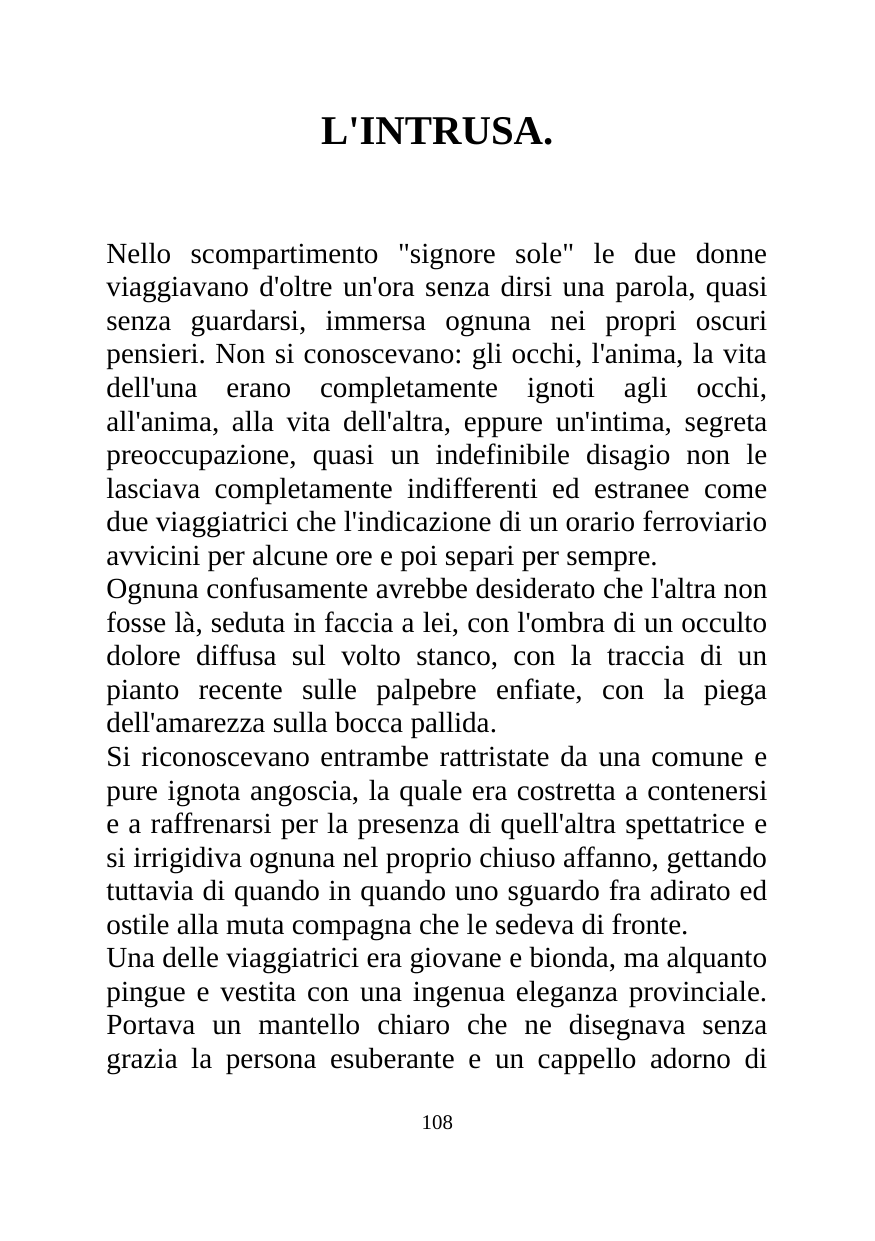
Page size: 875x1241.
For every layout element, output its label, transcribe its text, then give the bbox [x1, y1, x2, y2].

subtitle L'INTRUSA. [106, 106, 768, 153]
text Ognuna confusamente avrebbe desiderato che l'altra non fosse là, seduta in faccia a lei, con l'ombra di un occulto dolore diffusa sul volto stanco, con la traccia di un pianto recente sulle palpebre enfiate, con la piega dell'amarezza sulla bocca pallida. [106, 571, 768, 739]
text Si riconoscevano entrambe rattristate da una comune e pure ignota angoscia, la quale era costretta a contenersi e a raffrenarsi per la presenza di quell'altra spettatrice e si irrigidiva ognuna nel proprio chiuso affanno, gettando tuttavia di quando in quando uno sguardo fra adirato ed ostile alla muta compagna che le sedeva di fronte. [106, 739, 768, 940]
text Nello scompartimento "signore sole" le due donne viaggiavano d'oltre un'ora senza dirsi una parola, quasi senza guardarsi, immersa ognuna nei propri oscuri pensieri. Non si conoscevano: gli occhi, l'anima, la vita dell'una erano completamente ignoti agli occhi, all'anima, alla vita dell'altra, eppure un'intima, segreta preoccupazione, quasi un indefinibile disagio non le lasciava completamente indifferenti ed estranee come due viaggiatrici che l'indicazione di un orario ferroviario avvicini per alcune ore e poi separi per sempre. [106, 236, 768, 571]
text Una delle viaggiatrici era giovane e bionda, ma alquanto pingue e vestita con una ingenua eleganza provinciale. Portava un mantello chiaro che ne disegnava senza grazia la persona esuberante e un cappello adorno di [106, 940, 768, 1074]
